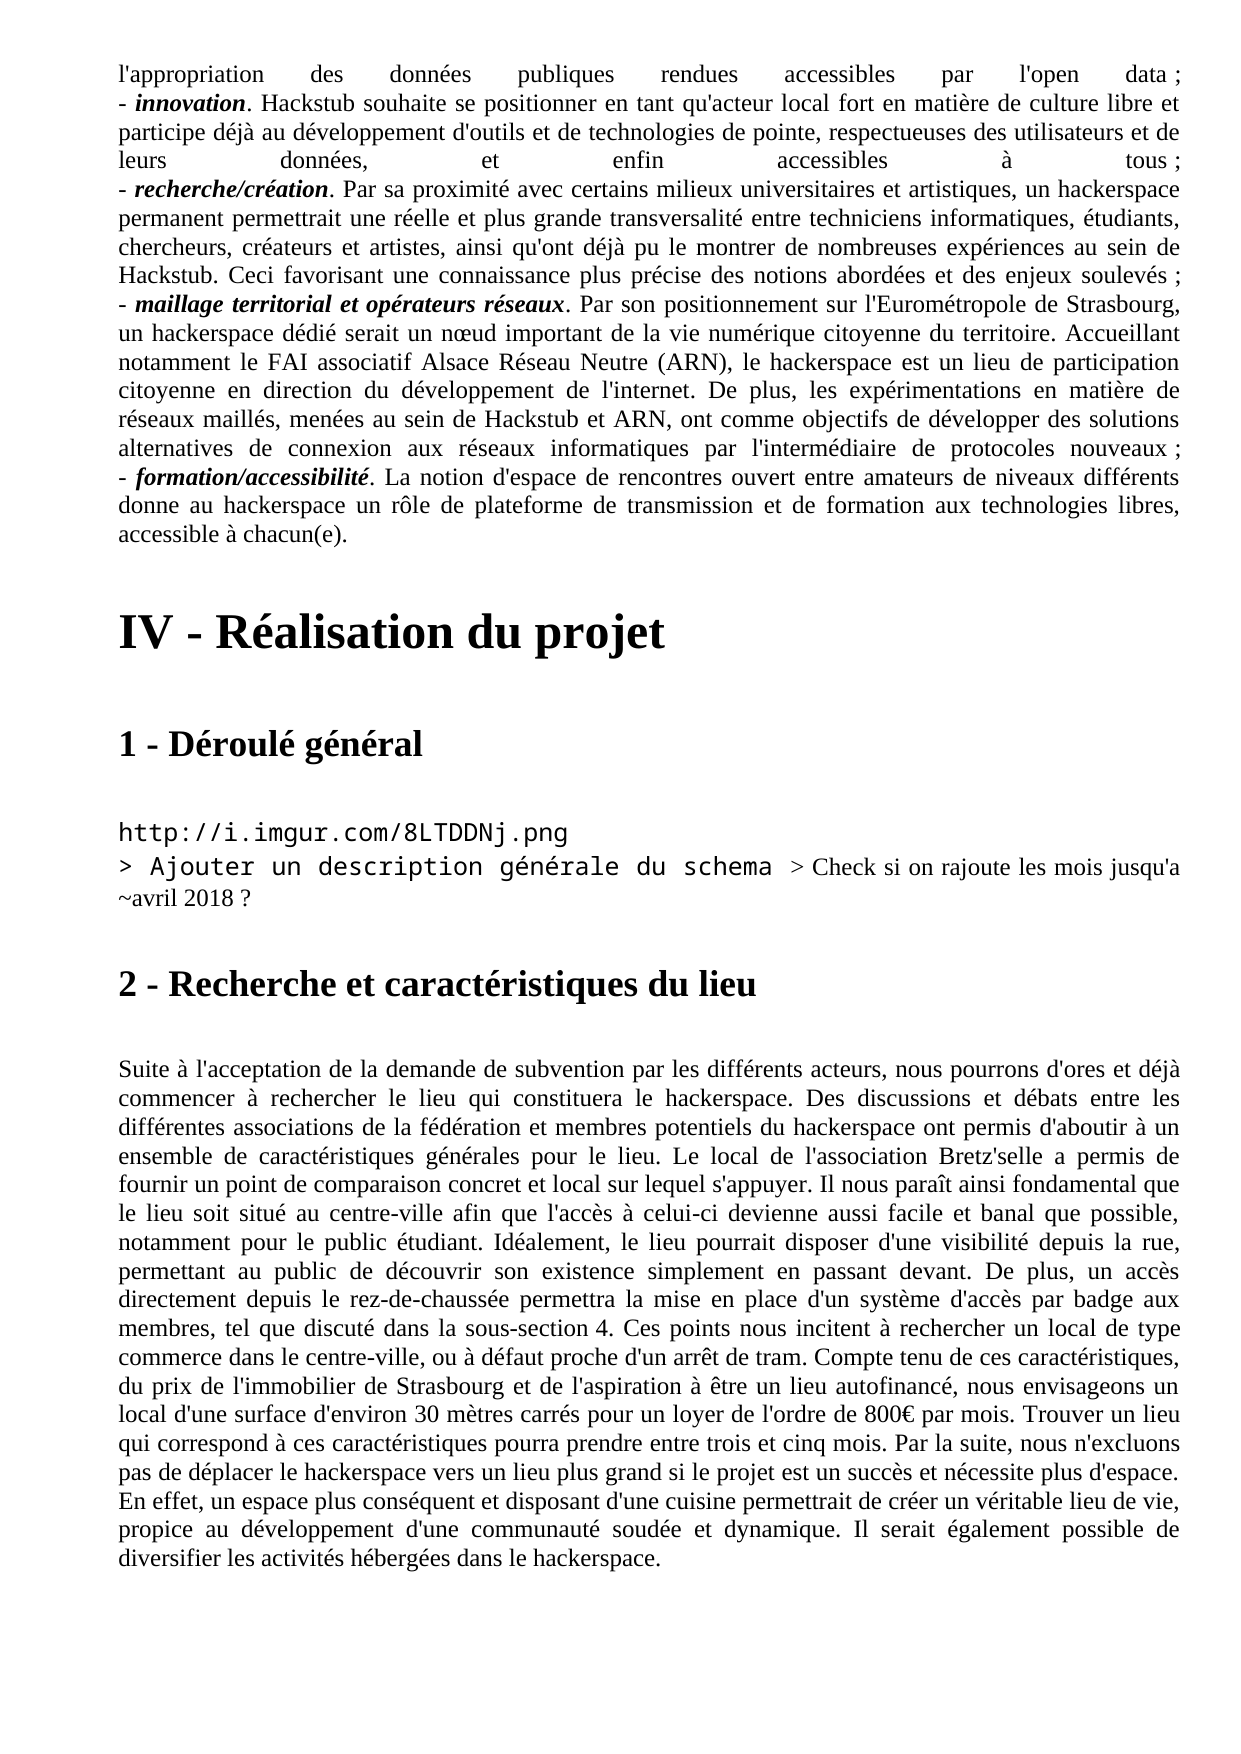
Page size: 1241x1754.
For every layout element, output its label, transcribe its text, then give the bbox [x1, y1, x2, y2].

subtitle IV - Réalisation du projet [118, 602, 1181, 660]
text http://i.imgur.com/8LTDDNj.png > Ajouter un description générale du schema > Check si on rajoute les mois jusqu'a ~avril 2018 ? [118, 786, 1181, 911]
subtitle 1 - Déroulé général [118, 722, 1181, 765]
text Suite à l'acceptation de la demande de subvention par les différents acteurs, nous pourrons d'ores et déjà commencer à rechercher le lieu qui constituera le hackerspace. Des discussions et débats entre les différentes associations de la fédération et membres potentiels du hackerspace ont permis d'aboutir à un ensemble de caractéristiques générales pour le lieu. Le local de l'association Bretz'selle a permis de fournir un point de comparaison concret et local sur lequel s'appuyer. Il nous paraît ainsi fondamental que le lieu soit situé au centre-ville afin que l'accès à celui-ci devienne aussi facile et banal que possible, notamment pour le public étudiant. Idéalement, le lieu pourrait disposer d'une visibilité depuis la rue, permettant au public de découvrir son existence simplement en passant devant. De plus, un accès directement depuis le rez-de-chaussée permettra la mise en place d'un système d'accès par badge aux membres, tel que discuté dans la sous-section 4. Ces points nous incitent à rechercher un local de type commerce dans le centre-ville, ou à défaut proche d'un arrêt de tram. Compte tenu de ces caractéristiques, du prix de l'immobilier de Strasbourg et de l'aspiration à être un lieu autofinancé, nous envisageons un local d'une surface d'environ 30 mètres carrés pour un loyer de l'ordre de 800€ par mois. Trouver un lieu qui correspond à ces caractéristiques pourra prendre entre trois et cinq mois. Par la suite, nous n'excluons pas de déplacer le hackerspace vers un lieu plus grand si le projet est un succès et nécessite plus d'espace. En effet, un espace plus conséquent et disposant d'une cuisine permettrait de créer un véritable lieu de vie, propice au développement d'une communauté soudée et dynamique. Il serait également possible de diversifier les activités hébergées dans le hackerspace. [118, 1026, 1181, 1572]
text l'appropriation des données publiques rendues accessibles par l'open data ; - innovation. Hackstub souhaite se positionner en tant qu'acteur local fort en matière de culture libre et participe déjà au développement d'outils et de technologies de pointe, respectueuses des utilisateurs et de leurs données, et enfin accessibles à tous ; - recherche/création. Par sa proximité avec certains milieux universitaires et artistiques, un hackerspace permanent permettrait une réelle et plus grande transversalité entre techniciens informatiques, étudiants, chercheurs, créateurs et artistes, ainsi qu'ont déjà pu le montrer de nombreuses expériences au sein de Hackstub. Ceci favorisant une connaissance plus précise des notions abordées et des enjeux soulevés ; - maillage territorial et opérateurs réseaux. Par son positionnement sur l'Eurométropole de Strasbourg, un hackerspace dédié serait un nœud important de la vie numérique citoyenne du territoire. Accueillant notamment le FAI associatif Alsace Réseau Neutre (ARN), le hackerspace est un lieu de participation citoyenne en direction du développement de l'internet. De plus, les expérimentations en matière de réseaux maillés, menées au sein de Hackstub et ARN, ont comme objectifs de développer des solutions alternatives de connexion aux réseaux informatiques par l'intermédiaire de protocoles nouveaux ; - formation/accessibilité. La notion d'espace de rencontres ouvert entre amateurs de niveaux différents donne au hackerspace un rôle de plateforme de transmission et de formation aux technologies libres, accessible à chacun(e). [118, 59, 1181, 548]
subtitle 2 - Recherche et caractéristiques du lieu [118, 962, 1181, 1005]
